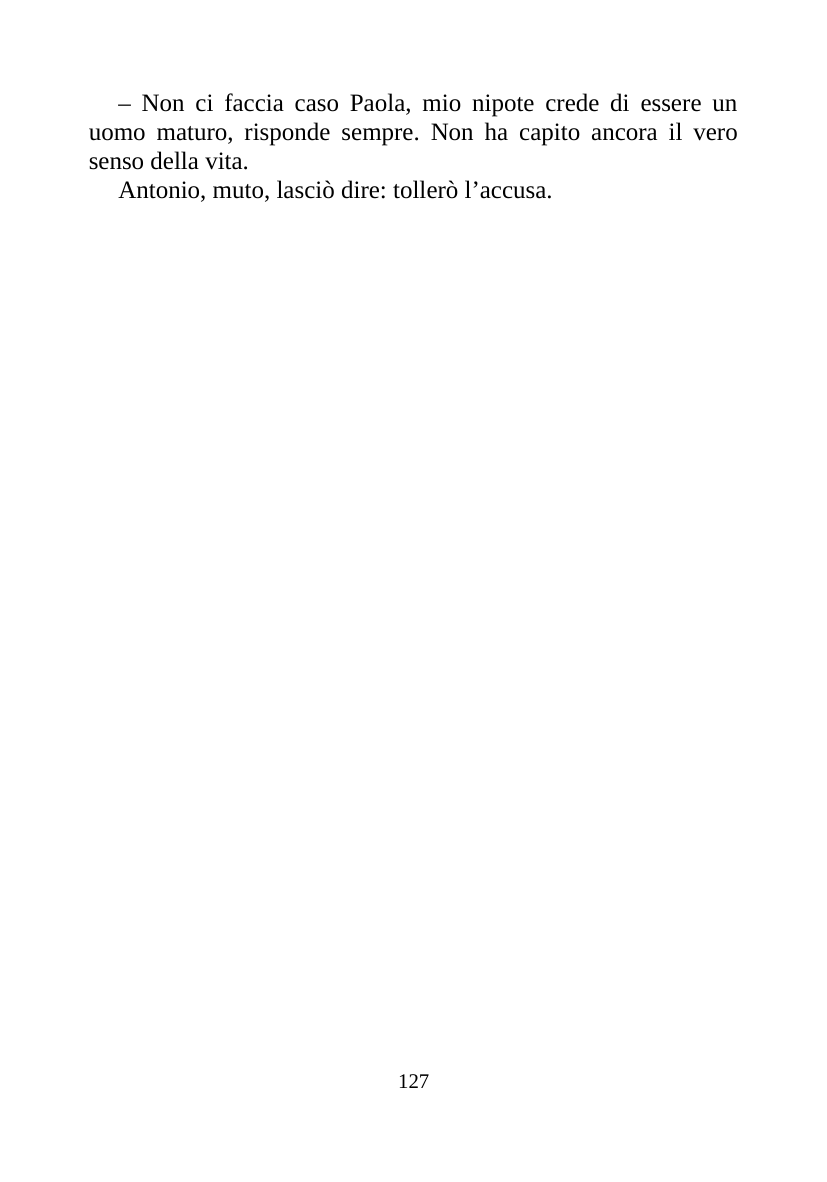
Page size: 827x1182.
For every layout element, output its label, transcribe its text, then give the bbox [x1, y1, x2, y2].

text – Non ci faccia caso Paola, mio nipote crede di essere un uomo maturo, risponde sempre. Non ha capito ancora il vero senso della vita. [88, 88, 738, 175]
text Antonio, muto, lasciò dire: tollerò l’accusa. [88, 175, 738, 203]
